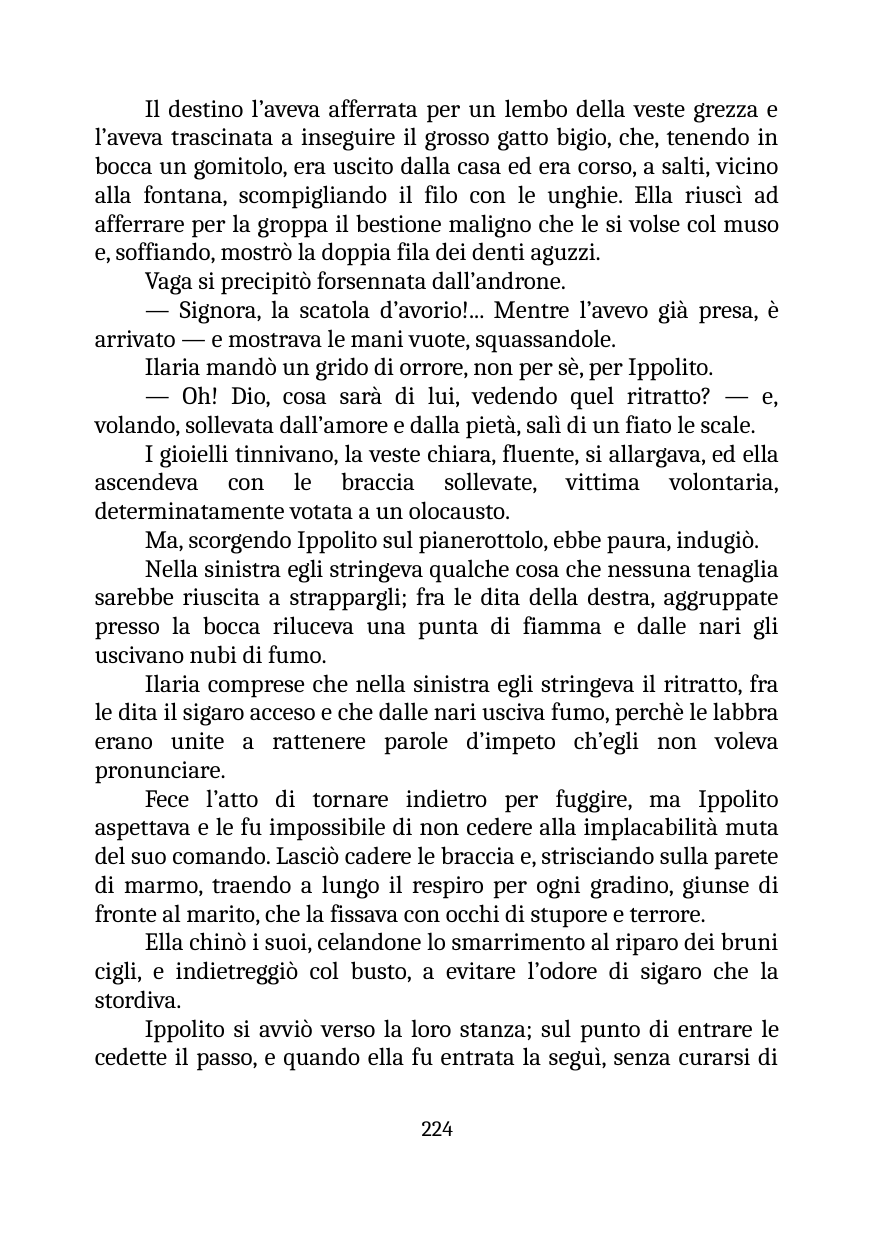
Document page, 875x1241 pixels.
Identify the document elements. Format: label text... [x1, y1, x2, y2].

text Nella sinistra egli stringeva qualche cosa che nessuna tenaglia sarebbe riuscita a strappargli; fra le dita della destra, aggruppate presso la bocca riluceva una punta di fiamma e dalle nari gli uscivano nubi di fumo. [94, 554, 779, 669]
text Il destino l’aveva afferrata per un lembo della veste grezza e l’aveva trascinata a inseguire il grosso gatto bigio, che, tenendo in bocca un gomitolo, era uscito dalla casa ed era corso, a salti, vicino alla fontana, scompigliando il filo con le unghie. Ella riuscì ad afferrare per la groppa il bestione maligno che le si volse col muso e, soffiando, mostrò la doppia fila dei denti aguzzi. [94, 94, 779, 267]
text Ilaria mandò un grido di orrore, non per sè, per Ippolito. [94, 353, 779, 382]
text I gioielli tinnivano, la veste chiara, fluente, si allargava, ed ella ascendeva con le braccia sollevate, vittima volontaria, determinatamente votata a un olocausto. [94, 439, 779, 526]
text Ilaria comprese che nella sinistra egli stringeva il ritratto, fra le dita il sigaro acceso e che dalle nari usciva fumo, perchè le labbra erano unite a rattenere parole d’impeto ch’egli non voleva pronunciare. [94, 669, 779, 784]
text Fece l’atto di tornare indietro per fuggire, ma Ippolito aspettava e le fu impossibile di non cedere alla implacabilità muta del suo comando. Lasciò cadere le braccia e, strisciando sulla parete di marmo, traendo a lungo il respiro per ogni gradino, giunse di fronte al marito, che la fissava con occhi di stupore e terrore. [94, 784, 779, 928]
text Ippolito si avviò verso la loro stanza; sul punto di entrare le cedette il passo, e quando ella fu entrata la seguì, senza curarsi di [94, 1014, 779, 1072]
text Ma, scorgendo Ippolito sul pianerottolo, ebbe paura, indugiò. [94, 526, 779, 554]
text — Signora, la scatola d’avorio!... Mentre l’avevo già presa, è arrivato — e mostrava le mani vuote, squassandole. [94, 296, 779, 353]
text Vaga si precipitò forsennata dall’androne. [94, 267, 779, 296]
text — Oh! Dio, cosa sarà di lui, vedendo quel ritratto? — e, volando, sollevata dall’amore e dalla pietà, salì di un fiato le scale. [94, 382, 779, 439]
text Ella chinò i suoi, celandone lo smarrimento al riparo dei bruni cigli, e indietreggiò col busto, a evitare l’odore di sigaro che la stordiva. [94, 928, 779, 1014]
